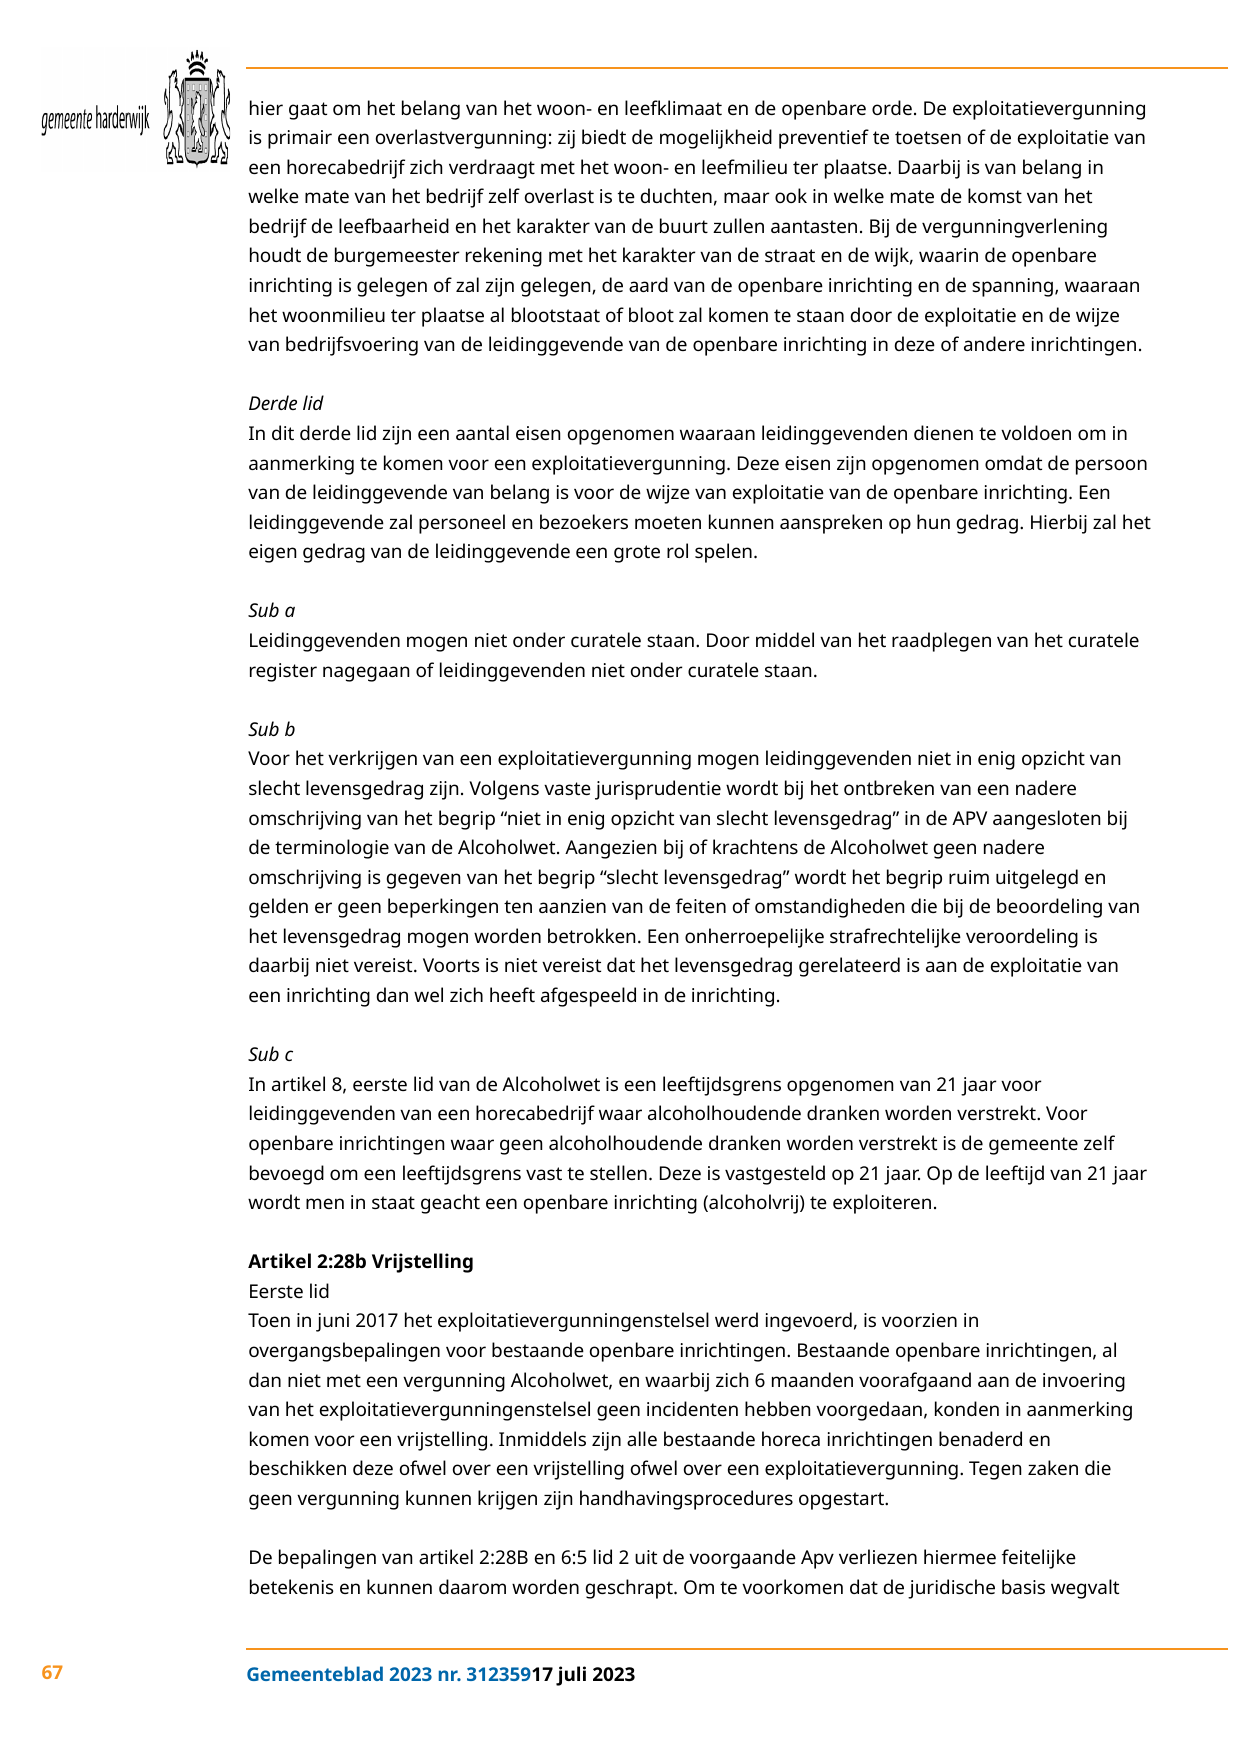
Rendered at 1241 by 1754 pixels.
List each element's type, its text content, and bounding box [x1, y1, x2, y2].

text Eerste lid [248, 1278, 1152, 1304]
text In dit derde lid zijn een aantal eisen opgenomen waaraan leidinggevenden dienen te voldoen om in aanmerking te komen voor een exploitatievergunning. Deze eisen zijn opgenomen omdat de persoon van de leidinggevende van belang is voor de wijze van exploitatie van de openbare inrichting. Een leidinggevende zal personeel en bezoekers moeten kunnen aanspreken op hun gedrag. Hierbij zal het eigen gedrag van de leidinggevende een grote rol spelen. [248, 420, 1152, 564]
text De bepalingen van artikel 2:28B en 6:5 lid 2 uit de voorgaande Apv verliezen hiermee feitelijke betekenis en kunnen daarom worden geschrapt. Om te voorkomen dat de juridische basis wegvalt [248, 1544, 1152, 1600]
text Voor het verkrijgen van een exploitatievergunning mogen leidinggevenden niet in enig opzicht van slecht levensgedrag zijn. Volgens vaste jurisprudentie wordt bij het ontbreken van een nadere omschrijving van het begrip “niet in enig opzicht van slecht levensgedrag” in de APV aangesloten bij de terminologie van de Alcoholwet. Aangezien bij of krachtens de Alcoholwet geen nadere omschrijving is gegeven van het begrip “slecht levensgedrag” wordt het begrip ruim uitgelegd en gelden er geen beperkingen ten aanzien van de feiten of omstandigheden die bij de beoordeling van het levensgedrag mogen worden betrokken. Een onherroepelijke strafrechtelijke veroordeling is daarbij niet vereist. Voorts is niet vereist dat het levensgedrag gerelateerd is aan de exploitatie van een inrichting dan wel zich heeft afgespeeld in de inrichting. [248, 746, 1152, 1008]
picture [41, 47, 231, 172]
text Artikel 2:28b Vrijstelling [248, 1248, 1152, 1274]
text Toen in juni 2017 het exploitatievergunningenstelsel werd ingevoerd, is voorzien in overgangsbepalingen voor bestaande openbare inrichtingen. Bestaande openbare inrichtingen, al dan niet met een vergunning Alcoholwet, en waarbij zich 6 maanden voorafgaand aan de invoering van het exploitatievergunningenstelsel geen incidenten hebben voorgedaan, konden in aanmerking komen voor een vrijstelling. Inmiddels zijn alle bestaande horeca inrichtingen benaderd en beschikken deze ofwel over een vrijstelling ofwel over een exploitatievergunning. Tegen zaken die geen vergunning kunnen krijgen zijn handhavingsprocedures opgestart. [248, 1308, 1152, 1511]
text hier gaat om het belang van het woon- en leefklimaat en de openbare orde. De exploitatievergunning is primair een overlastvergunning: zij biedt de mogelijkheid preventief te toetsen of de exploitatie van een horecabedrijf zich verdraagt met het woon- en leefmilieu ter plaatse. Daarbij is van belang in welke mate van het bedrijf zelf overlast is te duchten, maar ook in welke mate de komst van het bedrijf de leefbaarheid en het karakter van de buurt zullen aantasten. Bij de vergunningverlening houdt de burgemeester rekening met het karakter van de straat en de wijk, waarin de openbare inrichting is gelegen of zal zijn gelegen, de aard van de openbare inrichting en de spanning, waaraan het woonmilieu ter plaatse al blootstaat of bloot zal komen te staan door de exploitatie en de wijze van bedrijfsvoering van de leidinggevende van de openbare inrichting in deze of andere inrichtingen. [248, 95, 1152, 357]
text Derde lid [248, 391, 1152, 416]
text In artikel 8, eerste lid van de Alcoholwet is een leeftijdsgrens opgenomen van 21 jaar voor leidinggevenden van een horecabedrijf waar alcoholhoudende dranken worden verstrekt. Voor openbare inrichtingen waar geen alcoholhoudende dranken worden verstrekt is de gemeente zelf bevoegd om een leeftijdsgrens vast te stellen. Deze is vastgesteld op 21 jaar. Op de leeftijd van 21 jaar wordt men in staat geacht een openbare inrichting (alcoholvrij) te exploiteren. [248, 1071, 1152, 1215]
text Sub a [248, 598, 1152, 623]
text Sub c [248, 1041, 1152, 1067]
text Leidinggevenden mogen niet onder curatele staan. Door middel van het raadplegen van het curatele register nagegaan of leidinggevenden niet onder curatele staan. [248, 627, 1152, 683]
text Sub b [248, 716, 1152, 742]
